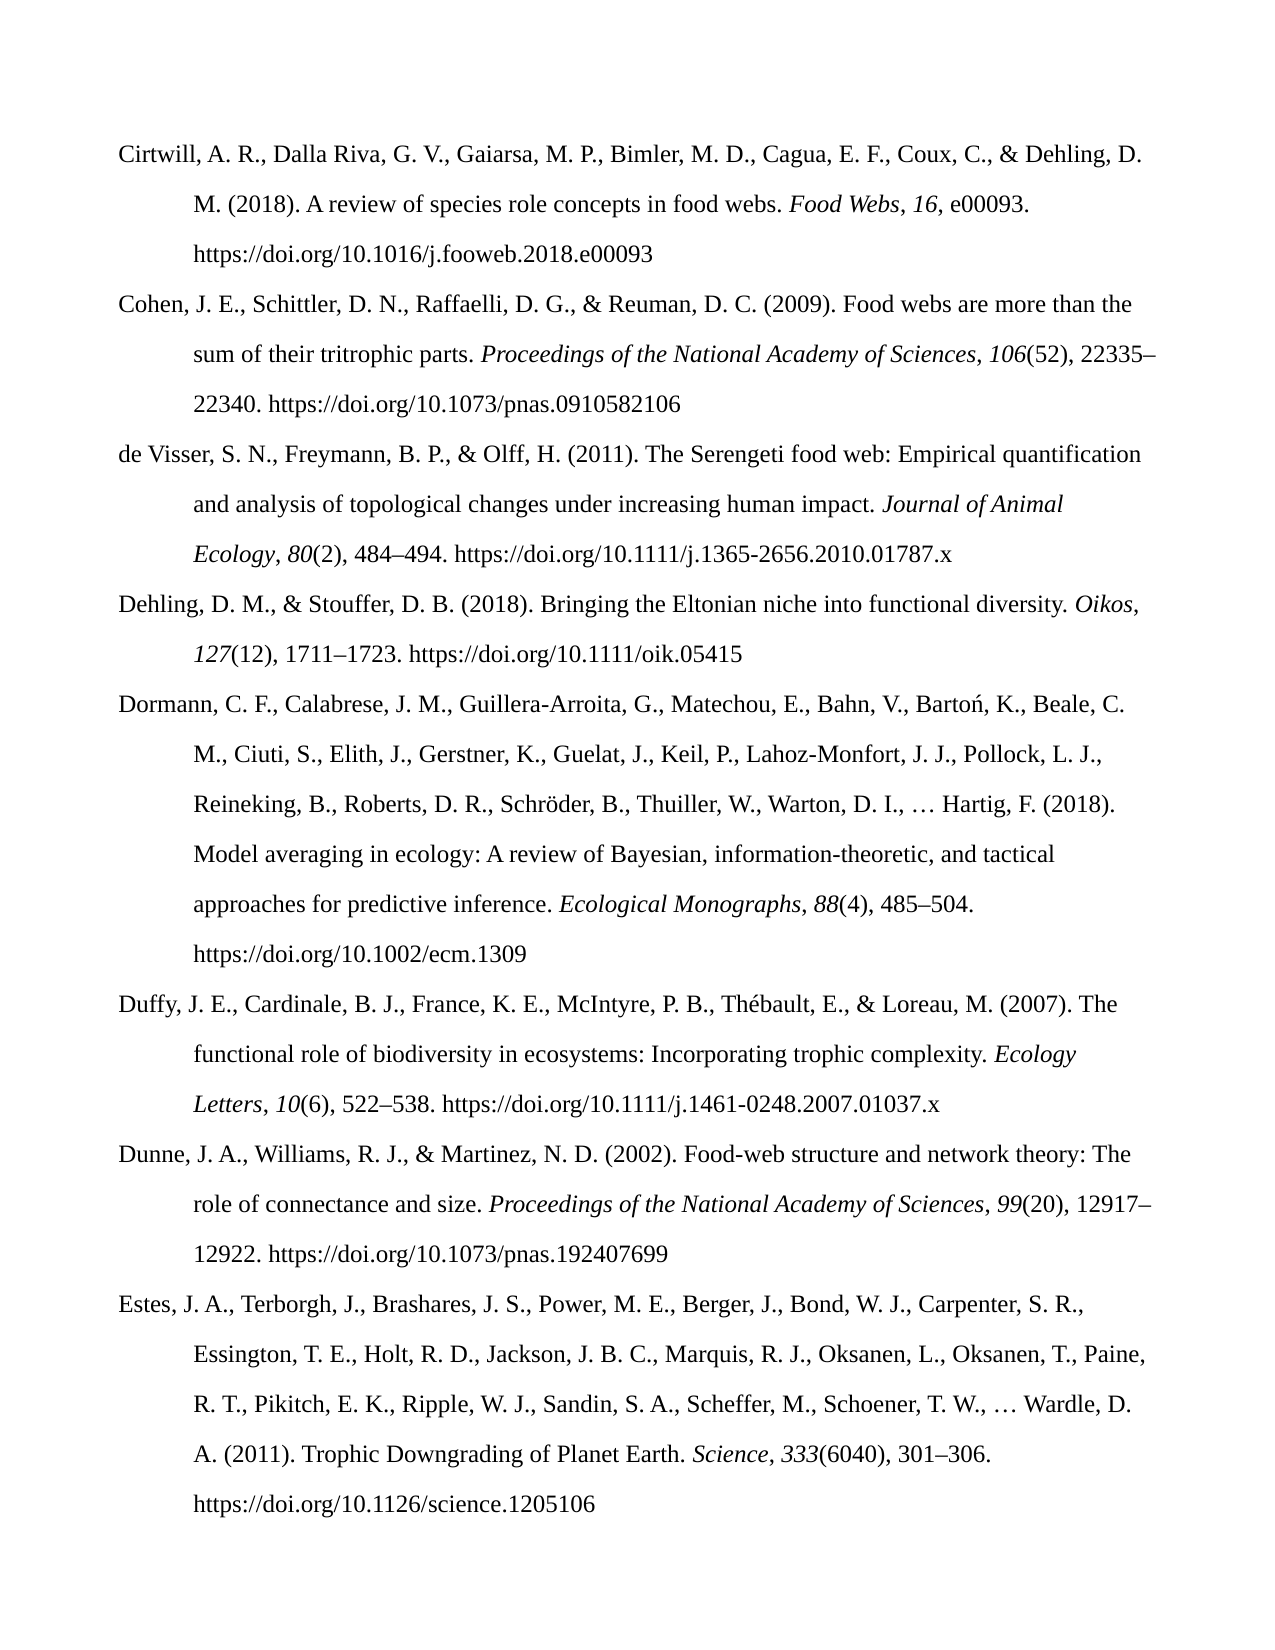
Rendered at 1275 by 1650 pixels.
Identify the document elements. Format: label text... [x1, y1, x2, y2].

text Dormann, C. F., Calabrese, J. M., Guillera-Arroita, G., Matechou, E., Bahn, V., Bartoń, K., Beale, C. M., Ciuti, S., Elith, J., Gerstner, K., Guelat, J., Keil, P., Lahoz-Monfort, J. J., Pollock, L. J., Reineking, B., Roberts, D. R., Schröder, B., Thuiller, W., Warton, D. I., … Hartig, F. (2018). Model averaging in ecology: A review of Bayesian, information-theoretic, and tactical approaches for predictive inference. Ecological Monographs, 88(4), 485–504. https://doi.org/10.1002/ecm.1309 [118, 668, 1157, 968]
text Dunne, J. A., Williams, R. J., & Martinez, N. D. (2002). Food-web structure and network theory: The role of connectance and size. Proceedings of the National Academy of Sciences, 99(20), 12917–12922. https://doi.org/10.1073/pnas.192407699 [118, 1118, 1157, 1268]
text Cirtwill, A. R., Dalla Riva, G. V., Gaiarsa, M. P., Bimler, M. D., Cagua, E. F., Coux, C., & Dehling, D. M. (2018). A review of species role concepts in food webs. Food Webs, 16, e00093. https://doi.org/10.1016/j.fooweb.2018.e00093 [118, 118, 1157, 268]
text Estes, J. A., Terborgh, J., Brashares, J. S., Power, M. E., Berger, J., Bond, W. J., Carpenter, S. R., Essington, T. E., Holt, R. D., Jackson, J. B. C., Marquis, R. J., Oksanen, L., Oksanen, T., Paine, R. T., Pikitch, E. K., Ripple, W. J., Sandin, S. A., Scheffer, M., Schoener, T. W., … Wardle, D. A. (2011). Trophic Downgrading of Planet Earth. Science, 333(6040), 301–306. https://doi.org/10.1126/science.1205106 [118, 1268, 1157, 1518]
text Duffy, J. E., Cardinale, B. J., France, K. E., McIntyre, P. B., Thébault, E., & Loreau, M. (2007). The functional role of biodiversity in ecosystems: Incorporating trophic complexity. Ecology Letters, 10(6), 522–538. https://doi.org/10.1111/j.1461-0248.2007.01037.x [118, 968, 1157, 1118]
text Cohen, J. E., Schittler, D. N., Raffaelli, D. G., & Reuman, D. C. (2009). Food webs are more than the sum of their tritrophic parts. Proceedings of the National Academy of Sciences, 106(52), 22335–22340. https://doi.org/10.1073/pnas.0910582106 [118, 268, 1157, 418]
text de Visser, S. N., Freymann, B. P., & Olff, H. (2011). The Serengeti food web: Empirical quantification and analysis of topological changes under increasing human impact. Journal of Animal Ecology, 80(2), 484–494. https://doi.org/10.1111/j.1365-2656.2010.01787.x [118, 418, 1157, 568]
text Dehling, D. M., & Stouffer, D. B. (2018). Bringing the Eltonian niche into functional diversity. Oikos, 127(12), 1711–1723. https://doi.org/10.1111/oik.05415 [118, 568, 1157, 668]
